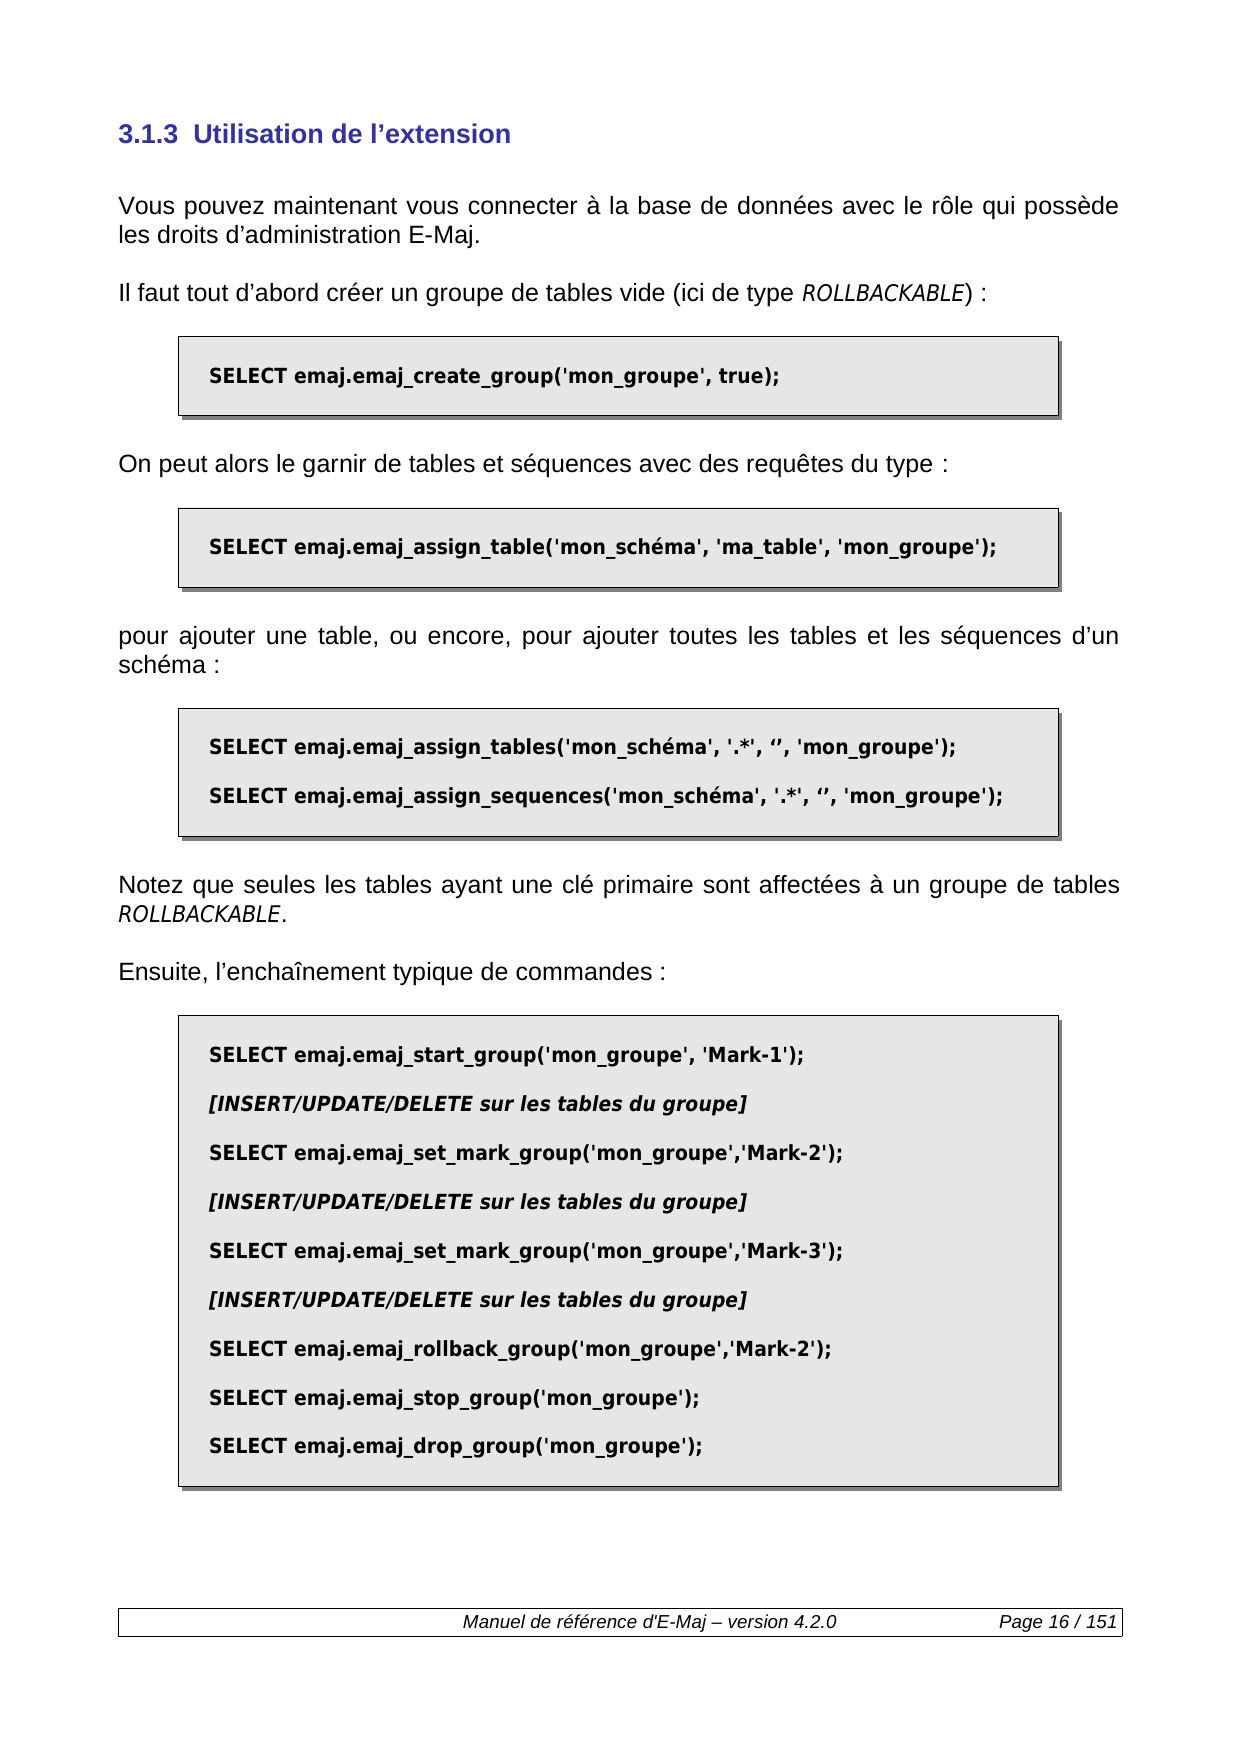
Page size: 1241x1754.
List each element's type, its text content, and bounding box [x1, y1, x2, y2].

text SELECT emaj.emaj_drop_group('mon_groupe'); [179, 1431, 1058, 1456]
text SELECT emaj.emaj_assign_sequences('mon_schéma', '.*', ‘’, 'mon_groupe'); [179, 781, 1058, 806]
text Notez que seules les tables ayant une clé primaire sont affectées à un groupe de tables ROLLBACKABLE. [118, 870, 1122, 928]
subtitle Utilisation de l’extension [118, 118, 1122, 149]
text SELECT emaj.emaj_rollback_group('mon_groupe','Mark-2'); [179, 1333, 1058, 1358]
text SELECT emaj.emaj_assign_tables('mon_schéma', '.*', ‘’, 'mon_groupe'); [179, 732, 1058, 757]
text [INSERT/UPDATE/DELETE sur les tables du groupe] [179, 1187, 1058, 1211]
text Ensuite, l’enchaînement typique de commandes : [118, 957, 1122, 986]
text SELECT emaj.emaj_assign_table('mon_schéma', 'ma_table', 'mon_groupe'); [179, 532, 1058, 556]
text Vous pouvez maintenant vous connecter à la base de données avec le rôle qui possède les droits d’administration E-Maj. [118, 191, 1122, 249]
text SELECT emaj.emaj_start_group('mon_groupe', 'Mark-1'); [179, 1040, 1058, 1064]
text SELECT emaj.emaj_create_group('mon_groupe', true); [179, 361, 1058, 385]
text Il faut tout d’abord créer un groupe de tables vide (ici de type ROLLBACKABLE) : [118, 278, 1122, 307]
text pour ajouter une table, ou encore, pour ajouter toutes les tables et les séquences d’un schéma : [118, 621, 1122, 679]
text On peut alors le garnir de tables et séquences avec des requêtes du type : [118, 449, 1122, 478]
text [INSERT/UPDATE/DELETE sur les tables du groupe] [179, 1089, 1058, 1113]
text SELECT emaj.emaj_stop_group('mon_groupe'); [179, 1382, 1058, 1407]
text SELECT emaj.emaj_set_mark_group('mon_groupe','Mark-2'); [179, 1138, 1058, 1162]
text SELECT emaj.emaj_set_mark_group('mon_groupe','Mark-3'); [179, 1236, 1058, 1260]
text [INSERT/UPDATE/DELETE sur les tables du groupe] [179, 1284, 1058, 1309]
